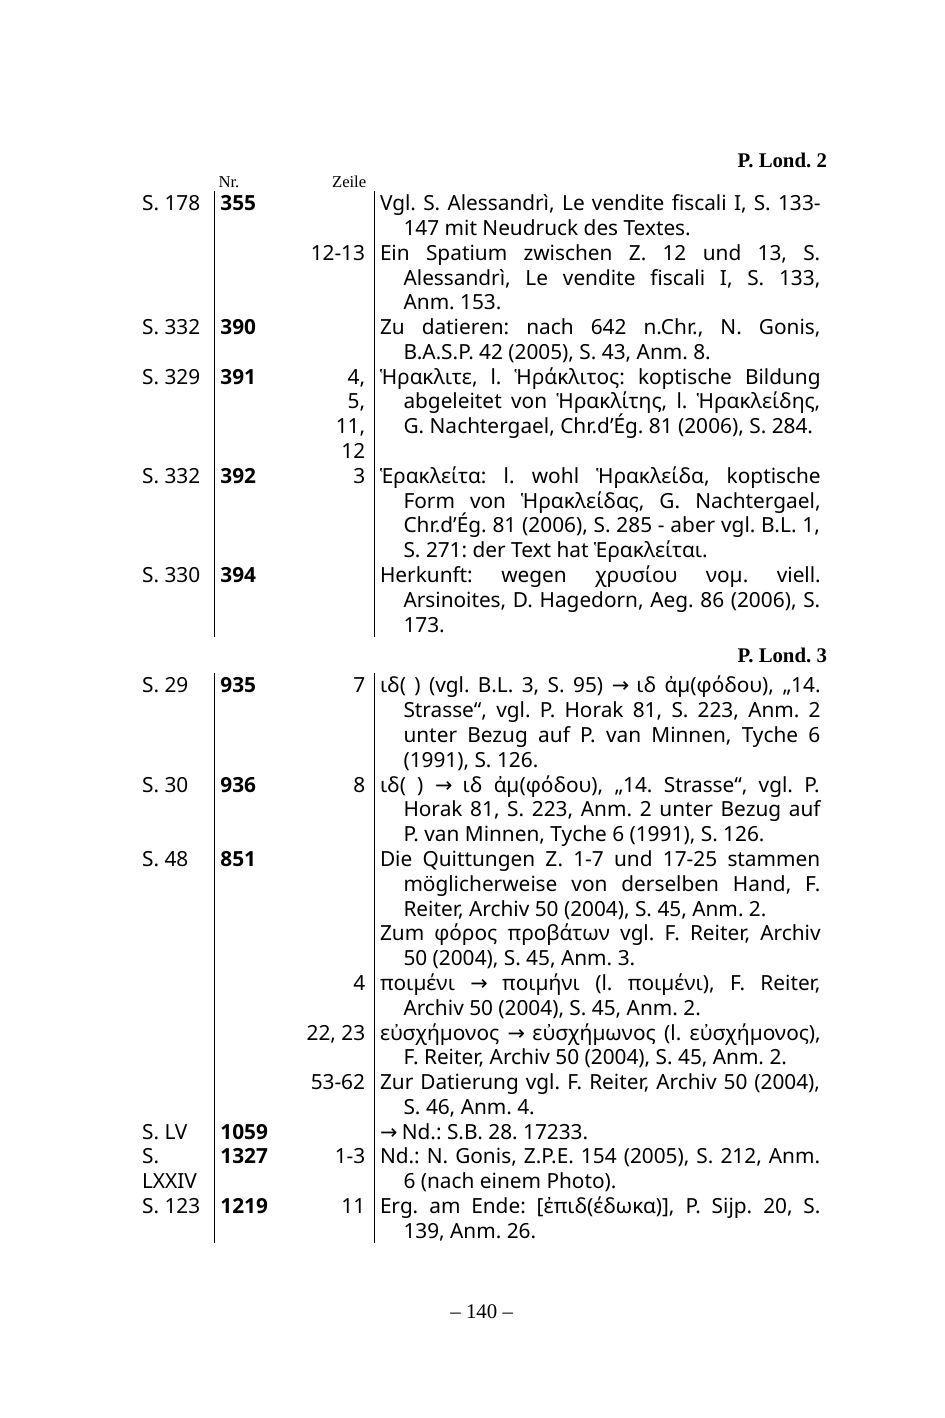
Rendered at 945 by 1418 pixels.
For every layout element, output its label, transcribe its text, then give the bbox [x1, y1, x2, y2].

table_cell 8 [319, 772, 374, 847]
table_cell S. 332 [136, 315, 214, 364]
table_cell 1327 [215, 1144, 319, 1194]
table_cell [136, 1070, 214, 1119]
table_cell 390 [215, 315, 374, 364]
table_cell Die Quittungen Z. 1-7 und 17-25 stammen möglicherweise von derselben Hand, F. Reiter, Archiv 50 (2004), S. 45, Anm. 2. [375, 847, 827, 921]
table_cell 851 [215, 847, 374, 921]
table_cell 936 [215, 772, 319, 847]
table_cell 3 [319, 464, 374, 563]
table_cell S. 123 [136, 1194, 214, 1243]
table_cell [319, 921, 374, 971]
table_cell S. 329 [136, 364, 214, 463]
table_cell 4, 5, 11, 12 [319, 364, 374, 463]
table_cell 4 [215, 971, 374, 1020]
table_cell Ἡρακλιτε, l. Ἡράκλιτος: koptische Bildung abgeleitet von Ἡρακλίτης, l. Ἡρακλείδης, G. Nachtergael, Chr.d’Ég. 81 (2006), S. 284. [375, 364, 827, 463]
table_cell Ein Spatium zwischen Z. 12 und 13, S. Alessandrì, Le vendite fiscali I, S. 133, Anm. 153. [375, 240, 827, 315]
table_cell Herkunft: wegen χρυσίου νομ. viell. Arsinoites, D. Hagedorn, Aeg. 86 (2006), S. 173. [375, 563, 827, 637]
table_cell 392 [215, 464, 319, 563]
table_cell Vgl. S. Alessandrì, Le vendite fiscali I, S. 133-147 mit Neudruck des Textes. [375, 191, 827, 240]
table_cell 1219 [215, 1194, 319, 1243]
table_cell → Nd.: S.B. 28. 17233. [375, 1119, 827, 1144]
table_cell 1059 [215, 1119, 374, 1144]
table_cell 391 [215, 364, 319, 463]
table_cell 355 [215, 191, 374, 240]
table_cell S. LV [136, 1119, 214, 1144]
table_cell S. 30 [136, 772, 214, 847]
table_cell 1-3 [319, 1144, 374, 1194]
table_cell Ἑρακλείτα: l. wohl Ἡρακλείδα, koptische Form von Ἡρακλείδας, G. Nachtergael, Chr.d’Ég. 81 (2006), S. 285 - aber vgl. B.L. 1, S. 271: der Text hat Ἑρακλείται. [375, 464, 827, 563]
table_cell Zur Datierung vgl. F. Reiter, Archiv 50 (2004), S. 46, Anm. 4. [375, 1070, 827, 1119]
table_cell S. 178 [136, 191, 214, 240]
table_cell S. 332 [136, 464, 214, 563]
table_cell S. LXXIV [136, 1144, 214, 1194]
table_cell 53-62 [215, 1070, 374, 1119]
table_cell 12-13 [215, 240, 374, 315]
table_cell 22, 23 [215, 1020, 374, 1070]
table_cell ιδ( ) → ιδ ἀμ(φόδου), „14. Strasse“, vgl. P. Horak 81, S. 223, Anm. 2 unter Bezug auf P. van Minnen, Tyche 6 (1991), S. 126. [375, 772, 827, 847]
table_header S. 29 [136, 673, 214, 772]
subtitle P. Lond. 3 [136, 643, 827, 667]
table_cell [136, 921, 214, 971]
table_cell [136, 1020, 214, 1070]
table_cell ποιμένι → ποιμήνι (l. ποιμένι), F. Reiter, Archiv 50 (2004), S. 45, Anm. 2. [375, 971, 827, 1020]
table_cell [215, 921, 319, 971]
table_cell Zu datieren: nach 642 n.Chr., N. Gonis, B.A.S.P. 42 (2005), S. 43, Anm. 8. [375, 315, 827, 364]
table_cell S. 330 [136, 563, 214, 637]
table_cell [136, 971, 214, 1020]
table_cell S. 48 [136, 847, 214, 921]
table_cell 11 [319, 1194, 374, 1243]
table_cell Nd.: N. Gonis, Z.P.E. 154 (2005), S. 212, Anm. 6 (nach einem Photo). [375, 1144, 827, 1194]
table_header ιδ( ) (vgl. B.L. 3, S. 95) → ιδ ἀμ(φόδου), „14. Strasse“, vgl. P. Horak 81, S. 223, Anm. 2 unter Bezug auf P. van Minnen, Tyche 6 (1991), S. 126. [375, 673, 827, 772]
table_cell 394 [215, 563, 374, 637]
table_cell [136, 240, 214, 315]
table_header 935 [215, 673, 319, 772]
table_cell Zum φόρος προβάτων vgl. F. Reiter, Archiv 50 (2004), S. 45, Anm. 3. [375, 921, 827, 971]
table_cell εὐσχήμονος → εὐσχήμωνος (l. εὐσχήμονος), F. Reiter, Archiv 50 (2004), S. 45, Anm. 2. [375, 1020, 827, 1070]
table_cell Erg. am Ende: [ἐπιδ(έδωκα)], P. Sijp. 20, S. 139, Anm. 26. [375, 1194, 827, 1243]
table_header 7 [319, 673, 374, 772]
